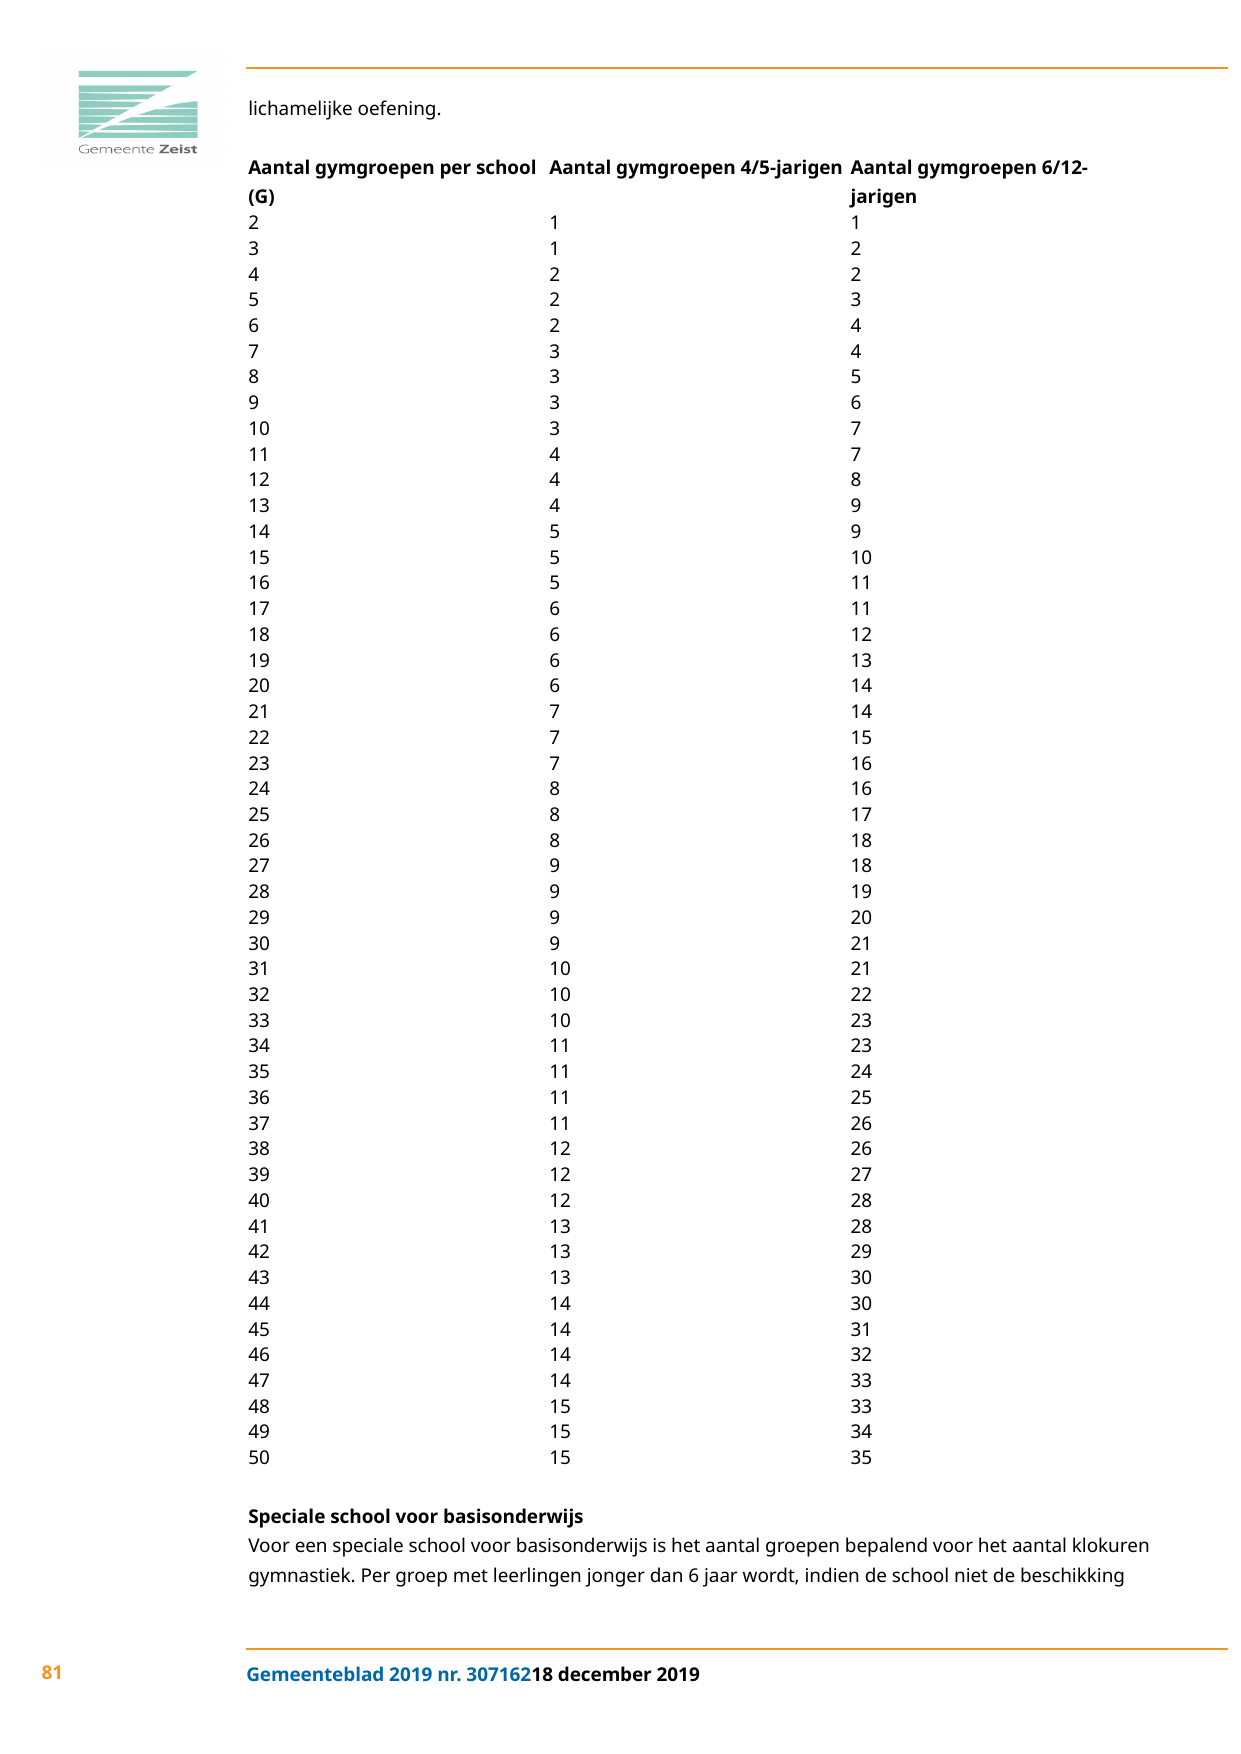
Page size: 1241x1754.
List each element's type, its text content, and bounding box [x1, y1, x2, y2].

table_cell 10 [549, 981, 850, 1007]
table_cell 3 [549, 415, 850, 441]
table_cell 7 [549, 724, 850, 750]
table_header Aantal gymgroepen 4/5-jarigen [549, 154, 850, 209]
table_cell 30 [850, 1290, 1152, 1316]
table_cell 29 [850, 1239, 1152, 1264]
table_cell 11 [549, 1033, 850, 1058]
table_cell 48 [248, 1393, 549, 1419]
table_cell 16 [850, 750, 1152, 775]
table_cell 14 [549, 1367, 850, 1393]
table_cell 31 [850, 1316, 1152, 1341]
table_cell 40 [248, 1187, 549, 1213]
table_cell 46 [248, 1341, 549, 1367]
table_cell 17 [248, 595, 549, 621]
table_cell 49 [248, 1419, 549, 1444]
table_cell 30 [850, 1264, 1152, 1290]
table_cell 2 [850, 235, 1152, 261]
table_cell 14 [850, 698, 1152, 724]
table_cell 28 [850, 1213, 1152, 1238]
table_cell 26 [850, 1136, 1152, 1161]
table_cell 13 [248, 493, 549, 518]
table_cell 6 [549, 595, 850, 621]
table_cell 19 [850, 878, 1152, 904]
table_cell 26 [850, 1110, 1152, 1136]
table_cell 10 [549, 1007, 850, 1033]
table_cell 7 [549, 698, 850, 724]
table_cell 4 [549, 441, 850, 467]
table_cell 20 [248, 673, 549, 698]
table_cell 12 [248, 467, 549, 492]
table_cell 10 [850, 544, 1152, 569]
table_cell 32 [850, 1341, 1152, 1367]
table_cell 9 [549, 878, 850, 904]
table_cell 2 [248, 209, 549, 235]
table_cell 18 [248, 621, 549, 647]
table_cell 23 [850, 1007, 1152, 1033]
table_cell 32 [248, 981, 549, 1007]
table_cell 6 [248, 312, 549, 338]
text lichamelijke oefening. [248, 95, 1152, 121]
table_cell 5 [549, 570, 850, 595]
table_cell 31 [248, 956, 549, 981]
table_cell 14 [549, 1290, 850, 1316]
table_cell 12 [549, 1161, 850, 1187]
table_cell 39 [248, 1161, 549, 1187]
table_cell 44 [248, 1290, 549, 1316]
table_cell 2 [549, 261, 850, 287]
table_cell 19 [248, 647, 549, 672]
table_cell 9 [549, 930, 850, 956]
table_cell 15 [549, 1419, 850, 1444]
table_cell 7 [549, 750, 850, 775]
table_cell 3 [549, 338, 850, 364]
table_cell 12 [549, 1136, 850, 1161]
table_cell 8 [549, 775, 850, 801]
table_cell 5 [850, 364, 1152, 389]
table_header Aantal gymgroepen per school (G) [248, 154, 549, 209]
table_cell 25 [850, 1084, 1152, 1110]
table_cell 21 [850, 956, 1152, 981]
table_cell 15 [549, 1393, 850, 1419]
table_cell 18 [850, 827, 1152, 853]
table_cell 9 [850, 493, 1152, 518]
table_cell 14 [248, 518, 549, 544]
table_cell 8 [248, 364, 549, 389]
table_cell 1 [850, 209, 1152, 235]
picture [41, 47, 231, 172]
table_cell 22 [248, 724, 549, 750]
table_cell 42 [248, 1239, 549, 1264]
table_cell 4 [549, 467, 850, 492]
table_cell 14 [549, 1341, 850, 1367]
table_cell 13 [850, 647, 1152, 672]
table_header Aantal gymgroepen 6/12-jarigen [850, 154, 1152, 209]
table_cell 13 [549, 1213, 850, 1238]
table_cell 6 [549, 621, 850, 647]
table_cell 36 [248, 1084, 549, 1110]
table_cell 5 [549, 518, 850, 544]
table_cell 6 [549, 647, 850, 672]
table_cell 33 [248, 1007, 549, 1033]
table_cell 27 [850, 1161, 1152, 1187]
table_cell 4 [248, 261, 549, 287]
table_cell 6 [549, 673, 850, 698]
table_cell 7 [850, 441, 1152, 467]
table_cell 26 [248, 827, 549, 853]
table_cell 7 [248, 338, 549, 364]
table_cell 12 [549, 1187, 850, 1213]
table_cell 33 [850, 1367, 1152, 1393]
table_cell 4 [850, 338, 1152, 364]
table_cell 25 [248, 801, 549, 827]
table_cell 15 [850, 724, 1152, 750]
table_cell 11 [549, 1059, 850, 1084]
table_cell 2 [850, 261, 1152, 287]
table_cell 11 [248, 441, 549, 467]
table_cell 3 [850, 287, 1152, 312]
table_cell 4 [549, 493, 850, 518]
table_cell 13 [549, 1239, 850, 1264]
table_cell 35 [248, 1059, 549, 1084]
table_cell 41 [248, 1213, 549, 1238]
table_cell 50 [248, 1444, 549, 1470]
table_cell 33 [850, 1393, 1152, 1419]
table_cell 14 [549, 1316, 850, 1341]
table_cell 12 [850, 621, 1152, 647]
table_cell 9 [549, 904, 850, 930]
table_cell 10 [248, 415, 549, 441]
table_cell 9 [549, 853, 850, 878]
table_cell 21 [850, 930, 1152, 956]
table_cell 3 [549, 364, 850, 389]
table_cell 27 [248, 853, 549, 878]
table_cell 47 [248, 1367, 549, 1393]
table_cell 28 [248, 878, 549, 904]
table_cell 28 [850, 1187, 1152, 1213]
table_cell 35 [850, 1444, 1152, 1470]
table_cell 1 [549, 209, 850, 235]
text Voor een speciale school voor basisonderwijs is het aantal groepen bepalend voor het aantal klokuren gymnastiek. Per groep met leerlingen jonger dan 6 jaar wordt, indien de school niet de beschikking [248, 1532, 1152, 1588]
table_cell 18 [850, 853, 1152, 878]
table_cell 24 [248, 775, 549, 801]
table_cell 24 [850, 1059, 1152, 1084]
table_cell 16 [850, 775, 1152, 801]
table_cell 13 [549, 1264, 850, 1290]
table_cell 5 [248, 287, 549, 312]
table_cell 7 [850, 415, 1152, 441]
table_cell 5 [549, 544, 850, 569]
table_cell 10 [549, 956, 850, 981]
table_cell 8 [850, 467, 1152, 492]
table_cell 16 [248, 570, 549, 595]
table_cell 11 [549, 1084, 850, 1110]
table_cell 45 [248, 1316, 549, 1341]
table_cell 8 [549, 801, 850, 827]
table_cell 17 [850, 801, 1152, 827]
table_cell 11 [549, 1110, 850, 1136]
table_cell 11 [850, 595, 1152, 621]
table_cell 8 [549, 827, 850, 853]
table_cell 23 [248, 750, 549, 775]
table_cell 3 [248, 235, 549, 261]
table_cell 15 [549, 1444, 850, 1470]
table_cell 14 [850, 673, 1152, 698]
text Speciale school voor basisonderwijs [248, 1503, 1152, 1529]
table_cell 1 [549, 235, 850, 261]
table_cell 29 [248, 904, 549, 930]
table_cell 23 [850, 1033, 1152, 1058]
table_cell 20 [850, 904, 1152, 930]
table_cell 9 [248, 390, 549, 415]
table_cell 43 [248, 1264, 549, 1290]
table_cell 38 [248, 1136, 549, 1161]
table_cell 9 [850, 518, 1152, 544]
table_cell 30 [248, 930, 549, 956]
table_cell 34 [850, 1419, 1152, 1444]
table_cell 6 [850, 390, 1152, 415]
table_cell 4 [850, 312, 1152, 338]
table_cell 3 [549, 390, 850, 415]
table_cell 22 [850, 981, 1152, 1007]
table_cell 2 [549, 287, 850, 312]
table_cell 2 [549, 312, 850, 338]
table_cell 34 [248, 1033, 549, 1058]
table_cell 21 [248, 698, 549, 724]
table_cell 37 [248, 1110, 549, 1136]
table_cell 15 [248, 544, 549, 569]
table_cell 11 [850, 570, 1152, 595]
